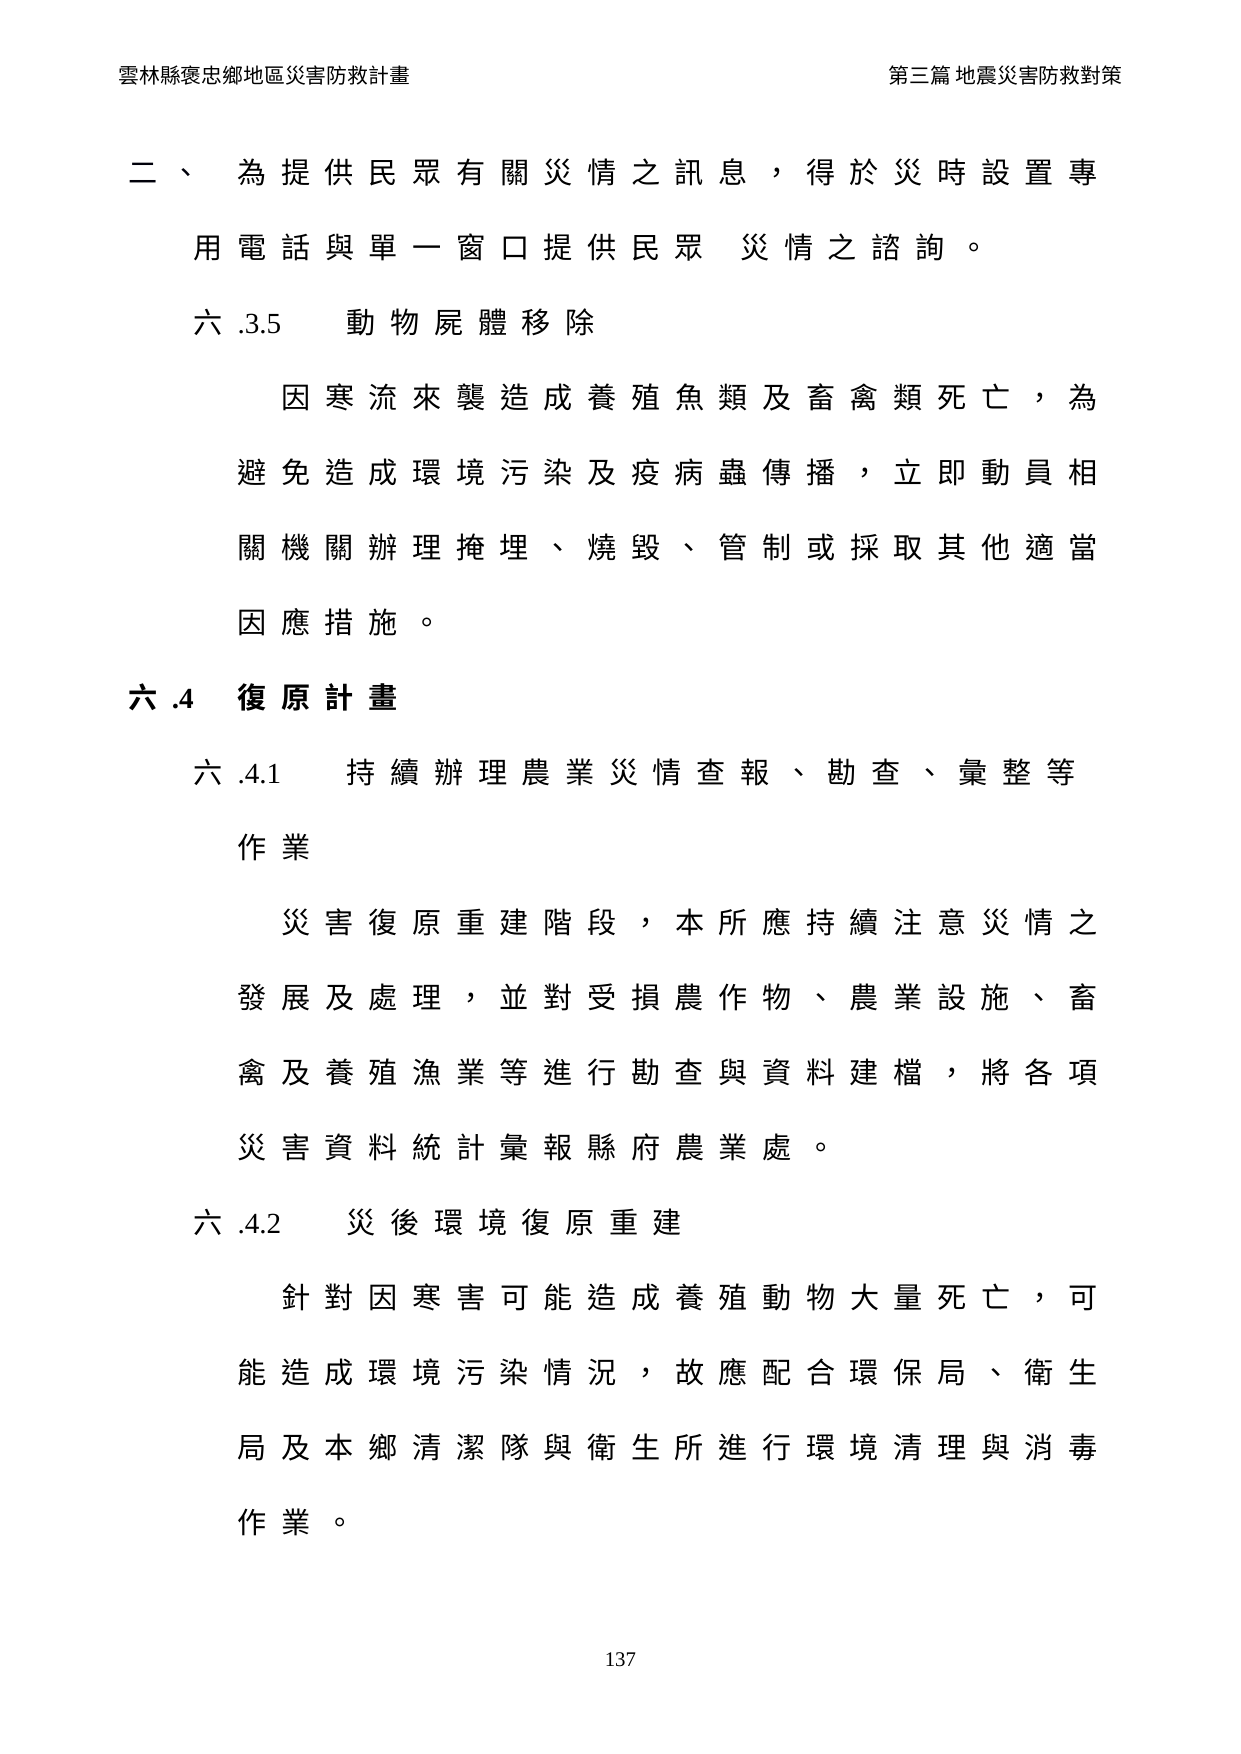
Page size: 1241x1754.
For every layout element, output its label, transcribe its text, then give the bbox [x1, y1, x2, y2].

list 復原計畫 [128, 652, 1112, 727]
list 為提供民眾有關災情之訊息，得於災時設置專用電話與單一窗口提供民眾 災情之諮詢。 [128, 127, 1112, 277]
text 因寒流來襲造成養殖魚類及畜禽類死亡，為避免造成環境污染及疫病蟲傳播，立即動員相關機關辦理掩埋、燒毀、管制或採取其他適當因應措施。 [220, 352, 1112, 652]
list 災後環境復原重建 [187, 1177, 1112, 1252]
list 持續辦理農業災情查報、勘查、彙整等作業 [187, 727, 1112, 877]
text 災害復原重建階段，本所應持續注意災情之發展及處理，並對受損農作物、農業設施、畜禽及養殖漁業等進行勘查與資料建檔，將各項災害資料統計彙報縣府農業處。 [220, 877, 1112, 1177]
list 動物屍體移除 [187, 277, 1112, 352]
text 針對因寒害可能造成養殖動物大量死亡，可能造成環境污染情況，故應配合環保局、衛生局及本鄉清潔隊與衛生所進行環境清理與消毒作業。 [220, 1252, 1112, 1552]
